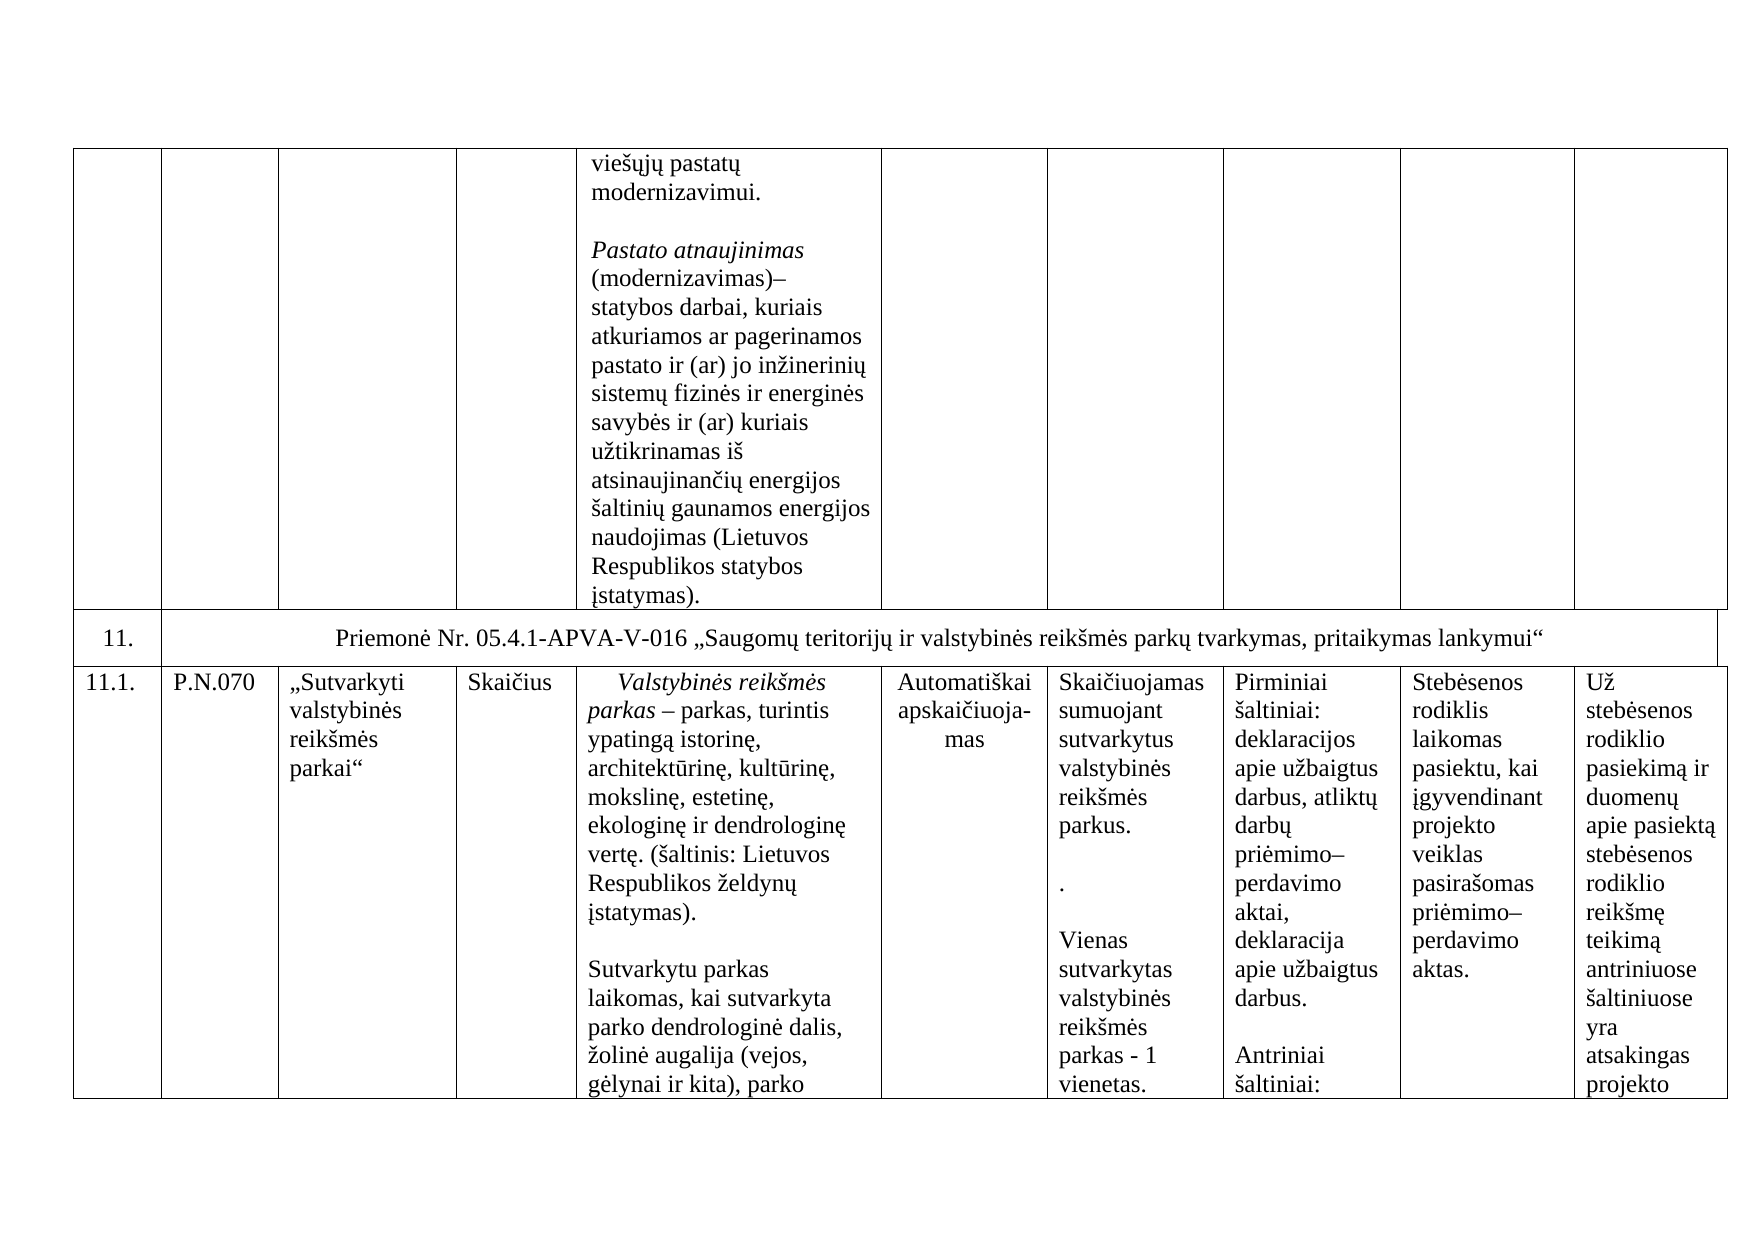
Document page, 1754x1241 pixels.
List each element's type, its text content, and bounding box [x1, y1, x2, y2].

table_cell [74, 149, 161, 608]
table_cell 11. [74, 610, 161, 666]
table_cell Už stebėsenos rodiklio pasiekimą ir duomenų apie pasiektą stebėsenos rodiklio reikšmę teikimą antriniuose šaltiniuose yra atsakingas projekto [1575, 667, 1727, 1098]
table_cell Stebėsenos rodiklis laikomas pasiektu, kai įgyvendinant projekto veiklas pasirašomas priėmimo– perdavimo aktas. [1401, 667, 1574, 1098]
table_cell Automatiškai apskaičiuoja-mas [882, 667, 1047, 1098]
table_cell [1575, 149, 1727, 608]
table_cell P.N.070 [162, 667, 278, 1098]
table_cell [279, 149, 456, 608]
table_cell 11.1. [74, 667, 161, 1098]
table_cell [457, 149, 576, 608]
table_cell viešųjų pastatų modernizavimui. Pastato atnaujinimas (modernizavimas)– statybos darbai, kuriais atkuriamos ar pagerinamos pastato ir (ar) jo inžinerinių sistemų fizinės ir energinės savybės ir (ar) kuriais užtikrinamas iš atsinaujinančių energijos šaltinių gaunamos energijos naudojimas (Lietuvos Respublikos statybos įstatymas). [577, 149, 881, 608]
table_cell Pirminiai šaltiniai: deklaracijos apie užbaigtus darbus, atliktų darbų priėmimo–perdavimo aktai, deklaracija apie užbaigtus darbus. Antriniai šaltiniai: [1224, 667, 1400, 1098]
table_cell [1401, 149, 1574, 608]
table_cell [1224, 149, 1400, 608]
table_cell Skaičiuojamas sumuojant sutvarkytus valstybinės reikšmės parkus. . Vienas sutvarkytas valstybinės reikšmės parkas - 1 vienetas. [1048, 667, 1223, 1098]
table_cell Valstybinės reikšmės parkas – parkas, turintis ypatingą istorinę, architektūrinę, kultūrinę, mokslinę, estetinę, ekologinę ir dendrologinę vertę. (šaltinis: Lietuvos Respublikos želdynų įstatymas). Sutvarkytu parkas laikomas, kai sutvarkyta parko dendrologinė dalis, žolinė augalija (vejos, gėlynai ir kita), parko [577, 667, 881, 1098]
table_cell [1722, 610, 1728, 666]
table_cell Priemonė Nr. 05.4.1-APVA-V-016 „Saugomų teritorijų ir valstybinės reikšmės parkų tvarkymas, pritaikymas lankymui“ [162, 610, 1717, 666]
table_cell [1718, 610, 1722, 666]
table_cell [1048, 149, 1223, 608]
table_cell [162, 149, 278, 608]
table_cell Skaičius [457, 667, 576, 1098]
table_cell [882, 149, 1047, 608]
table_cell „Sutvarkyti valstybinės reikšmės parkai“ [279, 667, 456, 1098]
